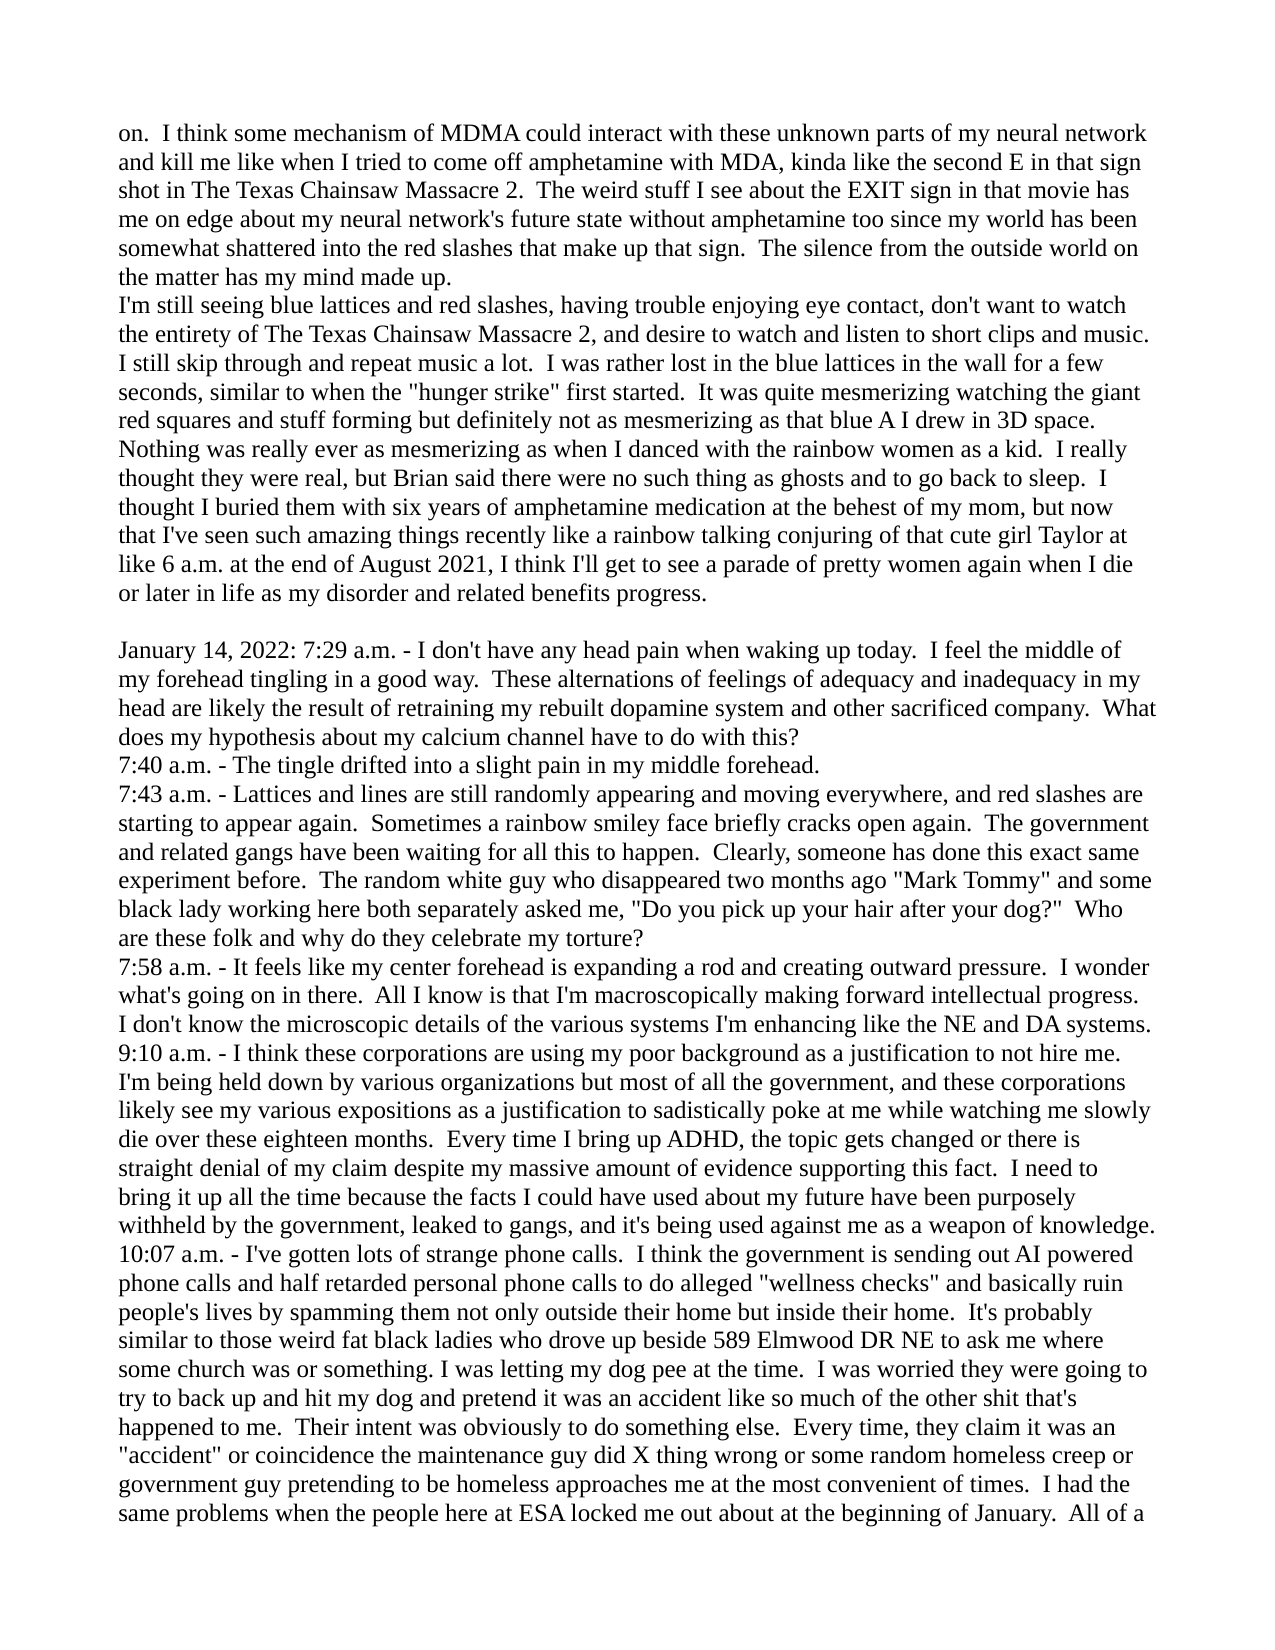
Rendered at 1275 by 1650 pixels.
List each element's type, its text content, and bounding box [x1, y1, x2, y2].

text 10:07 a.m. - I've gotten lots of strange phone calls. I think the government is sending out AI powered phone calls and half retarded personal phone calls to do alleged "wellness checks" and basically ruin people's lives by spamming them not only outside their home but inside their home. It's probably similar to those weird fat black ladies who drove up beside 589 Elmwood DR NE to ask me where some church was or something. I was letting my dog pee at the time. I was worried they were going to try to back up and hit my dog and pretend it was an accident like so much of the other shit that's happened to me. Their intent was obviously to do something else. Every time, they claim it was an "accident" or coincidence the maintenance guy did X thing wrong or some random homeless creep or government guy pretending to be homeless approaches me at the most convenient of times. I had the same problems when the people here at ESA locked me out about at the beginning of January. All of a [118, 1239, 1157, 1527]
text 7:40 a.m. - The tingle drifted into a slight pain in my middle forehead. [118, 751, 1157, 779]
text 7:58 a.m. - It feels like my center forehead is expanding a rod and creating outward pressure. I wonder what's going on in there. All I know is that I'm macroscopically making forward intellectual progress. I don't know the microscopic details of the various systems I'm enhancing like the NE and DA systems. [118, 952, 1157, 1038]
text I'm still seeing blue lattices and red slashes, having trouble enjoying eye contact, don't want to watch the entirety of The Texas Chainsaw Massacre 2, and desire to watch and listen to short clips and music. I still skip through and repeat music a lot. I was rather lost in the blue lattices in the wall for a few seconds, similar to when the "hunger strike" first started. It was quite mesmerizing watching the giant red squares and stuff forming but definitely not as mesmerizing as that blue A I drew in 3D space. Nothing was really ever as mesmerizing as when I danced with the rainbow women as a kid. I really thought they were real, but Brian said there were no such thing as ghosts and to go back to sleep. I thought I buried them with six years of amphetamine medication at the behest of my mom, but now that I've seen such amazing things recently like a rainbow talking conjuring of that cute girl Taylor at like 6 a.m. at the end of August 2021, I think I'll get to see a parade of pretty women again when I die or later in life as my disorder and related benefits progress. [118, 291, 1157, 607]
text January 14, 2022: 7:29 a.m. - I don't have any head pain when waking up today. I feel the middle of my forehead tingling in a good way. These alternations of feelings of adequacy and inadequacy in my head are likely the result of retraining my rebuilt dopamine system and other sacrificed company. What does my hypothesis about my calcium channel have to do with this? [118, 636, 1157, 751]
text 9:10 a.m. - I think these corporations are using my poor background as a justification to not hire me. I'm being held down by various organizations but most of all the government, and these corporations likely see my various expositions as a justification to sadistically poke at me while watching me slowly die over these eighteen months. Every time I bring up ADHD, the topic gets changed or there is straight denial of my claim despite my massive amount of evidence supporting this fact. I need to bring it up all the time because the facts I could have used about my future have been purposely withheld by the government, leaked to gangs, and it's being used against me as a weapon of knowledge. [118, 1038, 1157, 1239]
text 7:43 a.m. - Lattices and lines are still randomly appearing and moving everywhere, and red slashes are starting to appear again. Sometimes a rainbow smiley face briefly cracks open again. The government and related gangs have been waiting for all this to happen. Clearly, someone has done this exact same experiment before. The random white guy who disappeared two months ago "Mark Tommy" and some black lady working here both separately asked me, "Do you pick up your hair after your dog?" Who are these folk and why do they celebrate my torture? [118, 779, 1157, 952]
text on. I think some mechanism of MDMA could interact with these unknown parts of my neural network and kill me like when I tried to come off amphetamine with MDA, kinda like the second E in that sign shot in The Texas Chainsaw Massacre 2. The weird stuff I see about the EXIT sign in that movie has me on edge about my neural network's future state without amphetamine too since my world has been somewhat shattered into the red slashes that make up that sign. The silence from the outside world on the matter has my mind made up. [118, 118, 1157, 291]
